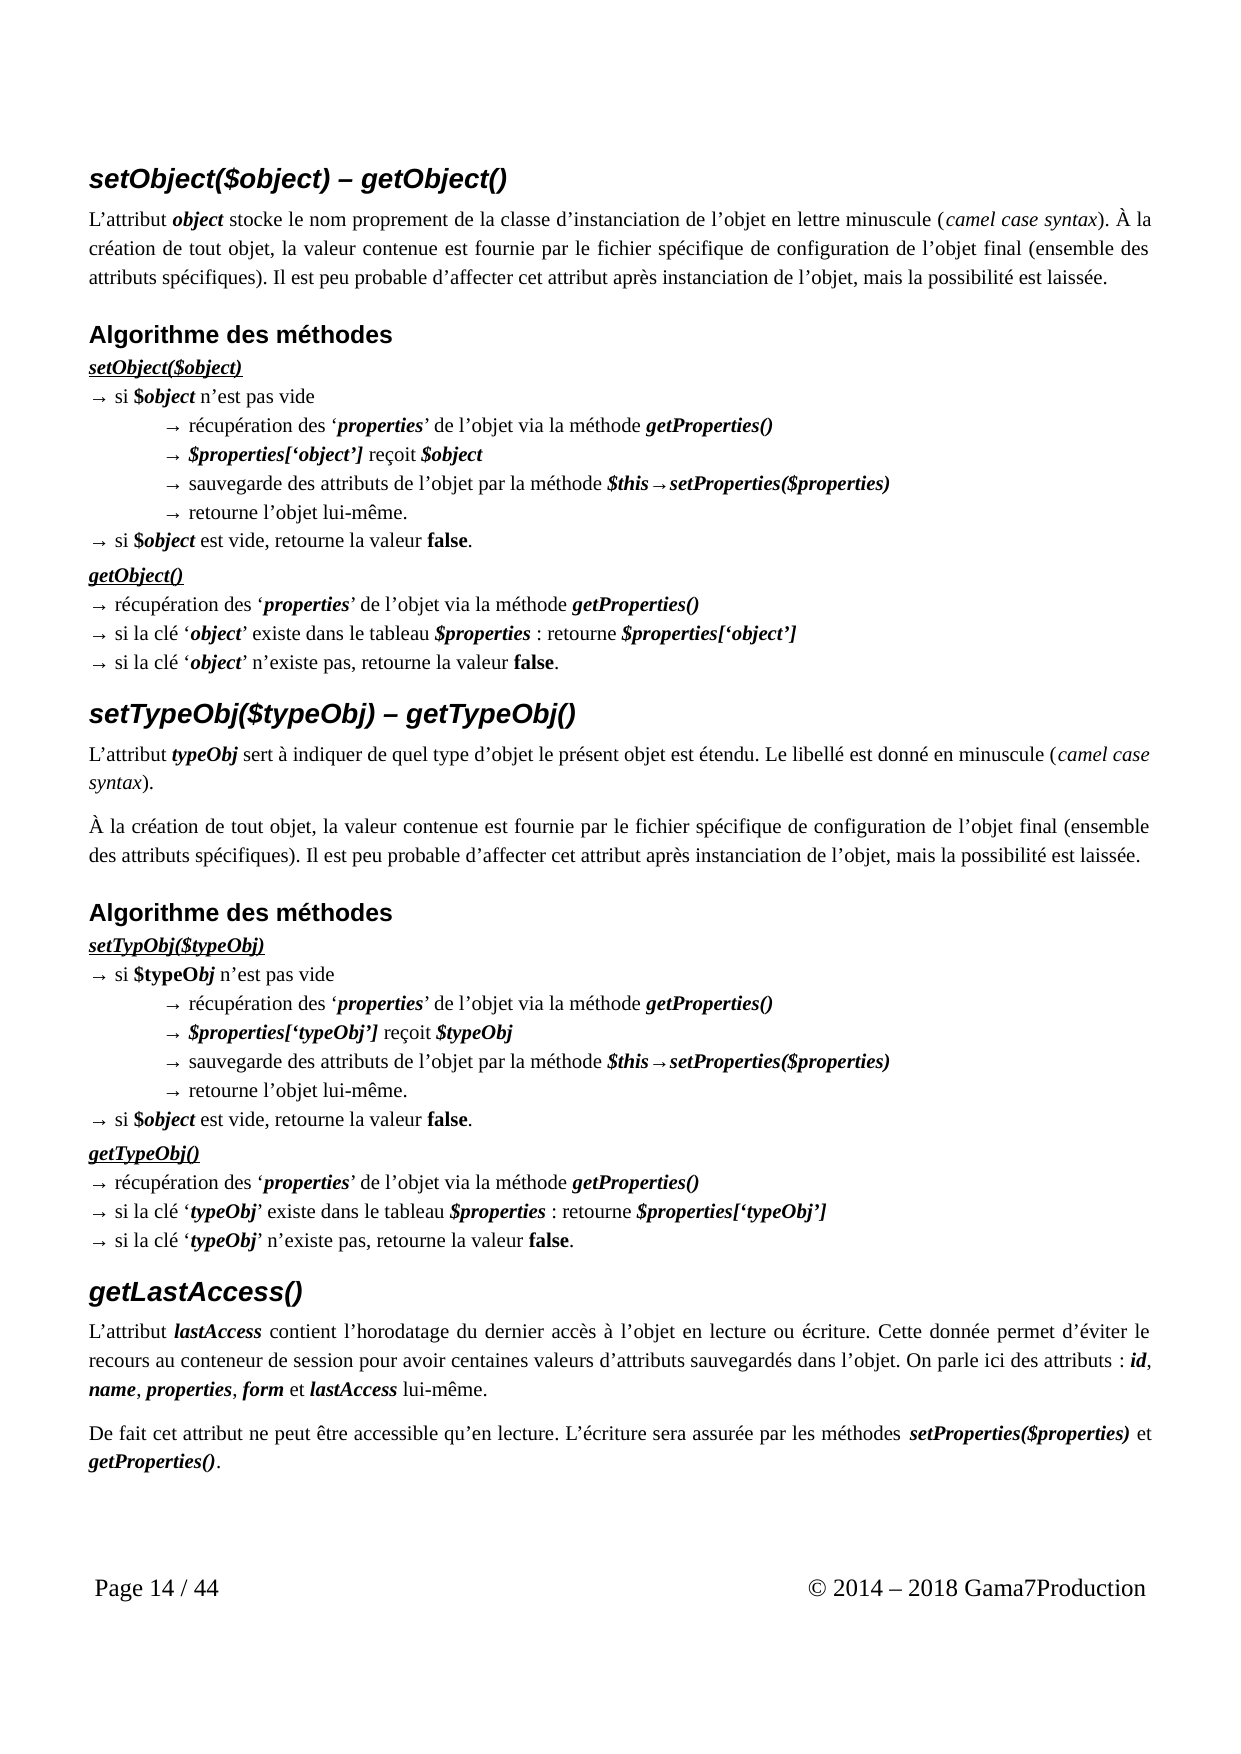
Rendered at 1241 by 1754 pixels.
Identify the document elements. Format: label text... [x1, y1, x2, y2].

text → si $object est vide, retourne la valeur false. [88, 528, 1152, 552]
text setObject($object) [88, 355, 1152, 379]
text → récupération des ‘properties’ de l’objet via la méthode getProperties() [88, 413, 1152, 437]
subtitle setObject($object) – getObject() [88, 162, 1152, 194]
text → retourne l’objet lui-même. [88, 499, 1152, 524]
subtitle getLastAccess() [88, 1275, 1152, 1307]
text → sauvegarde des attributs de l’objet par la méthode $this→setProperties($properties) [88, 1049, 1152, 1073]
text L’attribut lastAccess contient l’horodatage du dernier accès à l’objet en lecture ou écriture. Cette donnée permet d’éviter le recours au conteneur de session pour avoir centaines valeurs d’attributs sauvegardés dans l’objet. On parle ici des attributs : id, name, properties, form et lastAccess lui-même. [88, 1319, 1152, 1401]
subtitle Algorithme des méthodes [88, 898, 1152, 927]
text → si la clé ‘typeObj’ n’existe pas, retourne la valeur false. [88, 1228, 1152, 1252]
text → si $object est vide, retourne la valeur false. [88, 1106, 1152, 1131]
text → si la clé ‘object’ n’existe pas, retourne la valeur false. [88, 650, 1152, 674]
subtitle Algorithme des méthodes [88, 321, 1152, 349]
text → si la clé ‘typeObj’ existe dans le tableau $properties : retourne $properties[‘typeObj’] [88, 1199, 1152, 1223]
text L’attribut object stocke le nom proprement de la classe d’instanciation de l’objet en lettre minuscule (camel case syntax). À la création de tout objet, la valeur contenue est fournie par le fichier spécifique de configuration de l’objet final (ensemble des attributs spécifiques). Il est peu probable d’affecter cet attribut après instanciation de l’objet, mais la possibilité est laissée. [88, 207, 1152, 289]
text getTypeObj() [88, 1141, 1152, 1165]
text L’attribut typeObj sert à indiquer de quel type d’objet le présent objet est étendu. Le libellé est donné en minuscule (camel case syntax). [88, 741, 1152, 794]
text → $properties[‘typeObj’] reçoit $typeObj [88, 1020, 1152, 1044]
text → récupération des ‘properties’ de l’objet via la méthode getProperties() [88, 991, 1152, 1015]
text → si $object n’est pas vide [88, 384, 1152, 408]
text À la création de tout objet, la valeur contenue est fournie par le fichier spécifique de configuration de l’objet final (ensemble des attributs spécifiques). Il est peu probable d’affecter cet attribut après instanciation de l’objet, mais la possibilité est laissée. [88, 814, 1152, 867]
text De fait cet attribut ne peut être accessible qu’en lecture. L’écriture sera assurée par les méthodes setProperties($properties) et getProperties(). [88, 1421, 1152, 1473]
text → récupération des ‘properties’ de l’objet via la méthode getProperties() [88, 1170, 1152, 1194]
text → récupération des ‘properties’ de l’objet via la méthode getProperties() [88, 592, 1152, 616]
text → $properties[‘object’] reçoit $object [88, 442, 1152, 466]
text → si $typeObj n’est pas vide [88, 962, 1152, 986]
text → retourne l’objet lui-même. [88, 1078, 1152, 1102]
text getObject() [88, 563, 1152, 587]
subtitle setTypeObj($typeObj) – getTypeObj() [88, 697, 1152, 729]
text → si la clé ‘object’ existe dans le tableau $properties : retourne $properties[‘object’] [88, 621, 1152, 645]
text setTypObj($typeObj) [88, 933, 1152, 957]
text → sauvegarde des attributs de l’objet par la méthode $this→setProperties($properties) [88, 471, 1152, 495]
